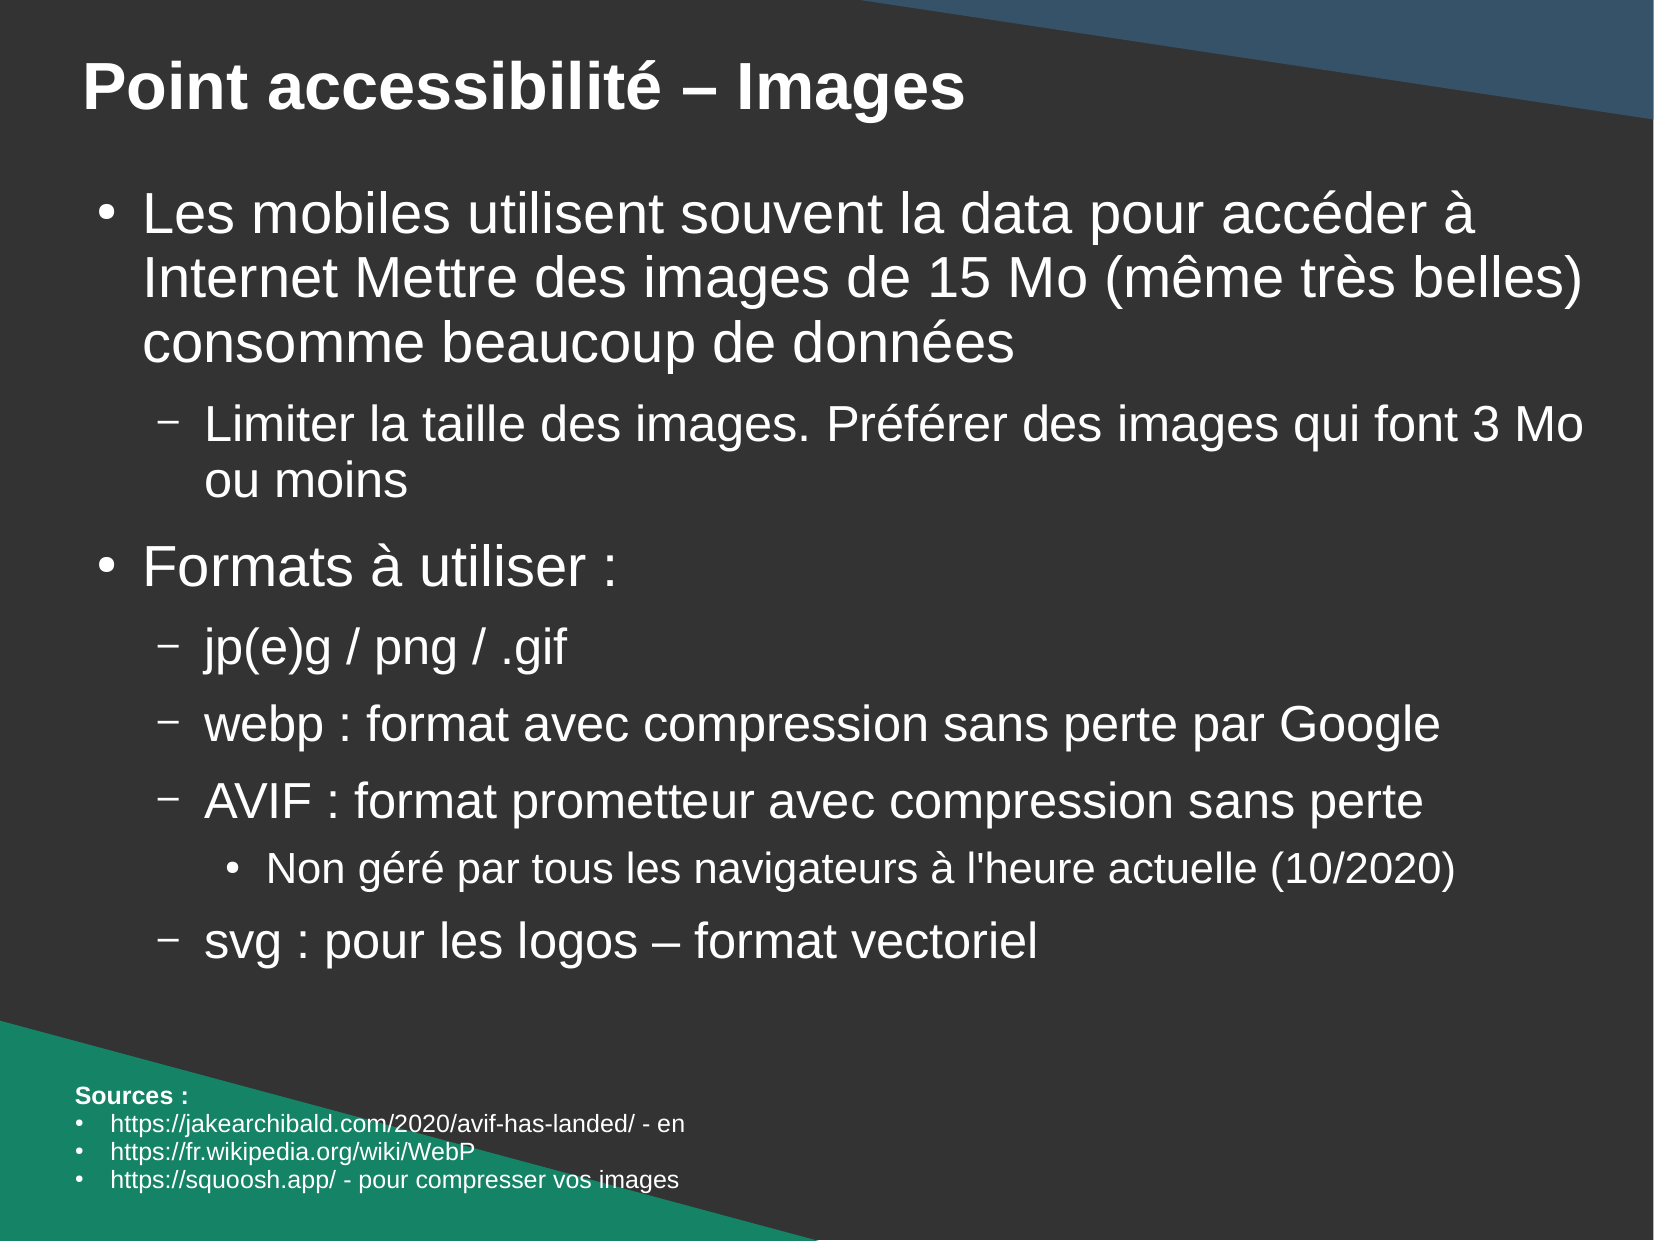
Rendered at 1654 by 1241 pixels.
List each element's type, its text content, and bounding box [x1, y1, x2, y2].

text_box [859, 0, 1654, 120]
list Les mobiles utilisent souvent la data pour accéder à Internet Mettre des images de 15 Mo (même très belles) consomme beaucoup de données Limiter la taille des images. Préférer des images qui font 3 Mo ou moins Formats à utiliser : jp(e)g / png / .gif webp : format avec compression sans perte par Google AVIF : format prometteur avec compression sans perte Non géré par tous les navigateurs à l'heure actuelle (10/2020) svg : pour les logos – format vectoriel [80, 180, 1605, 981]
text_box [0, 1020, 199, 1241]
title Point accessibilité – Images [82, 49, 1571, 162]
text_box Sources : https://jakearchibald.com/2020/avif-has-landed/ - en https://fr.wikipedia.org/wiki/WebP https://squoosh.app/ - pour compresser vos images [60, 1074, 1546, 1241]
